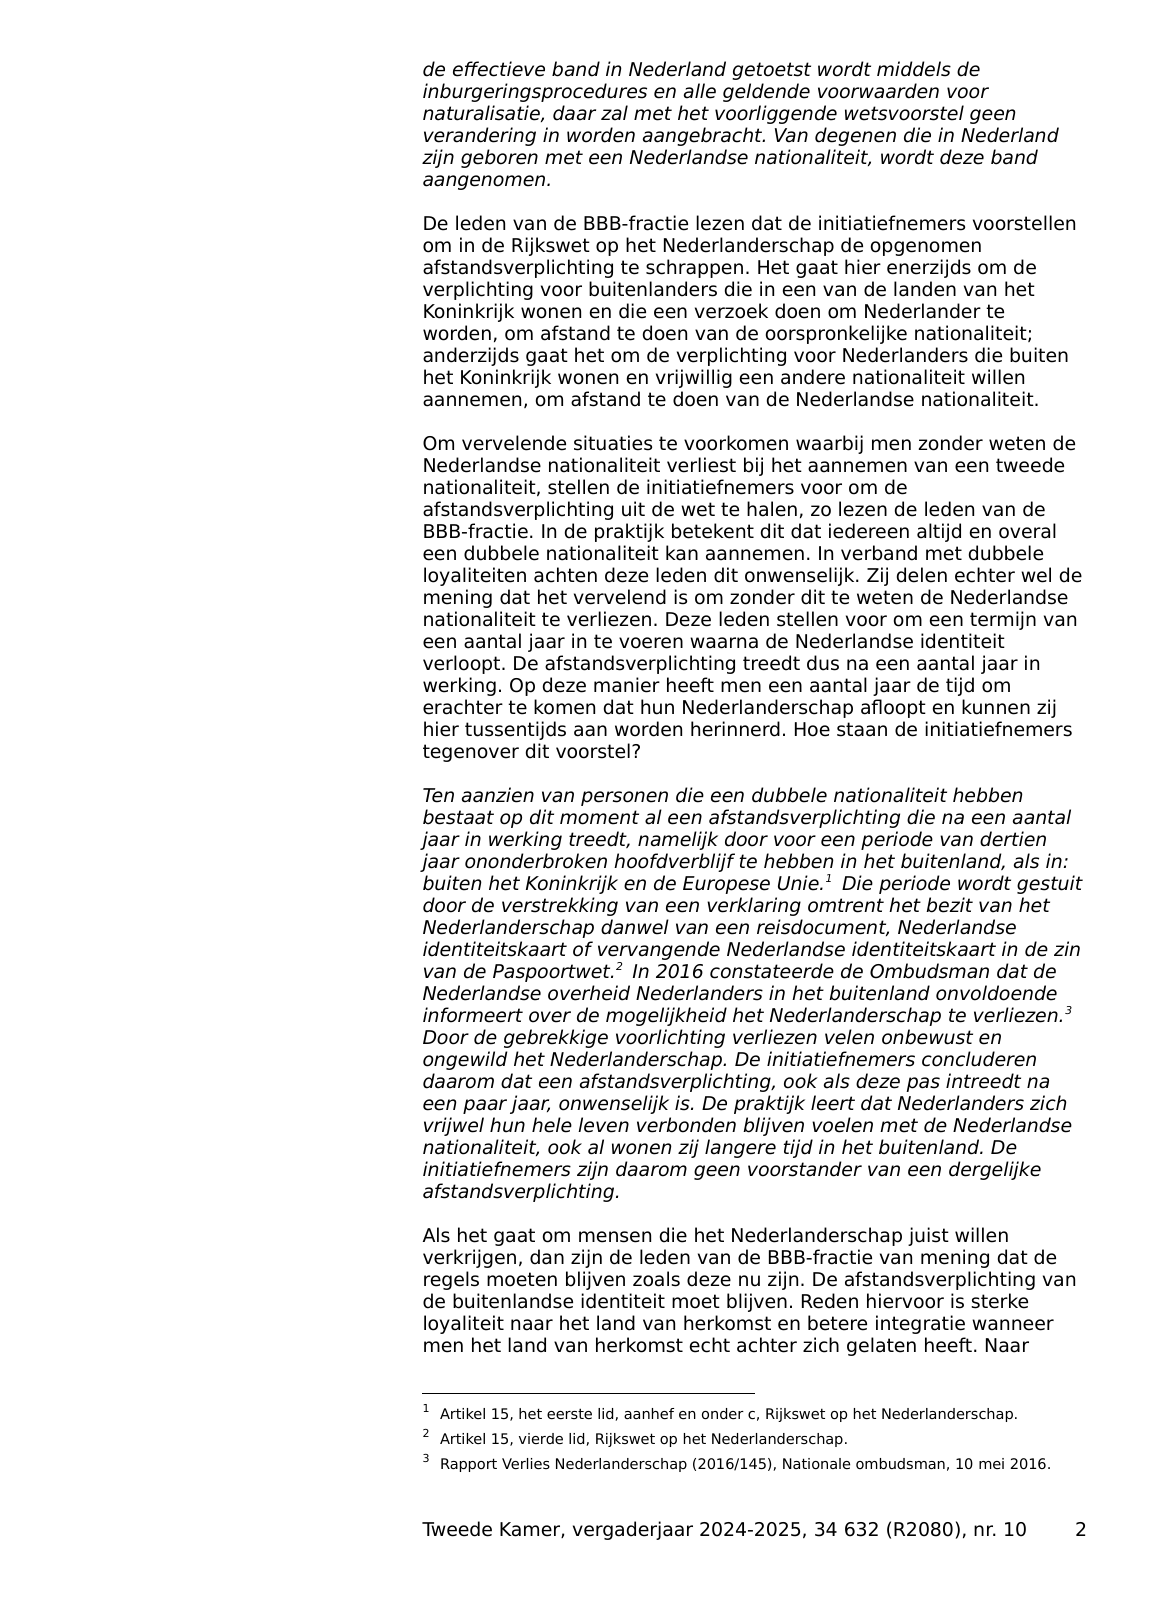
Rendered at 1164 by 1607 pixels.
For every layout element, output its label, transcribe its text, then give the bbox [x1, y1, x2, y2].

text Ten aanzien van personen die een dubbele nationaliteit hebben bestaat op dit moment al een afstandsverplichting die na een aantal jaar in werking treedt, namelijk door voor een periode van dertien jaar ononderbroken hoofdverblijf te hebben in het buitenland, als in: buiten het Koninkrijk en de Europese Unie. Die periode wordt gestuit door de verstrekking van een verklaring omtrent het bezit van het Nederlanderschap danwel van een reisdocument, Nederlandse identiteitskaart of vervangende Nederlandse identiteitskaart in de zin van de Paspoortwet. In 2016 constateerde de Ombudsman dat de Nederlandse overheid Nederlanders in het buitenland onvoldoende informeert over de mogelijkheid het Nederlanderschap te verliezen. Door de gebrekkige voorlichting verliezen velen onbewust en ongewild het Nederlanderschap. De initiatiefnemers concluderen daarom dat een afstandsverplichting, ook als deze pas intreedt na een paar jaar, onwenselijk is. De praktijk leert dat Nederlanders zich vrijwel hun hele leven verbonden blijven voelen met de Nederlandse nationaliteit, ook al wonen zij langere tijd in het buitenland. De initiatiefnemers zijn daarom geen voorstander van een dergelijke afstandsverplichting. [422, 785, 1087, 1203]
text Om vervelende situaties te voorkomen waarbij men zonder weten de Nederlandse nationaliteit verliest bij het aannemen van een tweede nationaliteit, stellen de initiatiefnemers voor om de afstandsverplichting uit de wet te halen, zo lezen de leden van de BBB-fractie. In de praktijk betekent dit dat iedereen altijd en overal een dubbele nationaliteit kan aannemen. In verband met dubbele loyaliteiten achten deze leden dit onwenselijk. Zij delen echter wel de mening dat het vervelend is om zonder dit te weten de Nederlandse nationaliteit te verliezen. Deze leden stellen voor om een termijn van een aantal jaar in te voeren waarna de Nederlandse identiteit verloopt. De afstandsverplichting treedt dus na een aantal jaar in werking. Op deze manier heeft men een aantal jaar de tijd om erachter te komen dat hun Nederlanderschap afloopt en kunnen zij hier tussentijds aan worden herinnerd. Hoe staan de initiatiefnemers tegenover dit voorstel? [422, 433, 1087, 763]
text Als het gaat om mensen die het Nederlanderschap juist willen verkrijgen, dan zijn de leden van de BBB-fractie van mening dat de regels moeten blijven zoals deze nu zijn. De afstandsverplichting van de buitenlandse identiteit moet blijven. Reden hiervoor is sterke loyaliteit naar het land van herkomst en betere integratie wanneer men het land van herkomst echt achter zich gelaten heeft. Naar [422, 1225, 1087, 1357]
text Artikel 15, het eerste lid, aanhef en onder c, Rijkswet op het Nederlanderschap. [422, 1402, 1087, 1424]
text Rapport Verlies Nederlanderschap (2016/145), Nationale ombudsman, 10 mei 2016. [422, 1452, 1087, 1474]
text de effectieve band in Nederland getoetst wordt middels de inburgeringsprocedures en alle geldende voorwaarden voor naturalisatie, daar zal met het voorliggende wetsvoorstel geen verandering in worden aangebracht. Van degenen die in Nederland zijn geboren met een Nederlandse nationaliteit, wordt deze band aangenomen. [422, 59, 1087, 191]
text Artikel 15, vierde lid, Rijkswet op het Nederlanderschap. [422, 1427, 1087, 1449]
text De leden van de BBB-fractie lezen dat de initiatiefnemers voorstellen om in de Rijkswet op het Nederlanderschap de opgenomen afstandsverplichting te schrappen. Het gaat hier enerzijds om de verplichting voor buitenlanders die in een van de landen van het Koninkrijk wonen en die een verzoek doen om Nederlander te worden, om afstand te doen van de oorspronkelijke nationaliteit; anderzijds gaat het om de verplichting voor Nederlanders die buiten het Koninkrijk wonen en vrijwillig een andere nationaliteit willen aannemen, om afstand te doen van de Nederlandse nationaliteit. [422, 213, 1087, 411]
